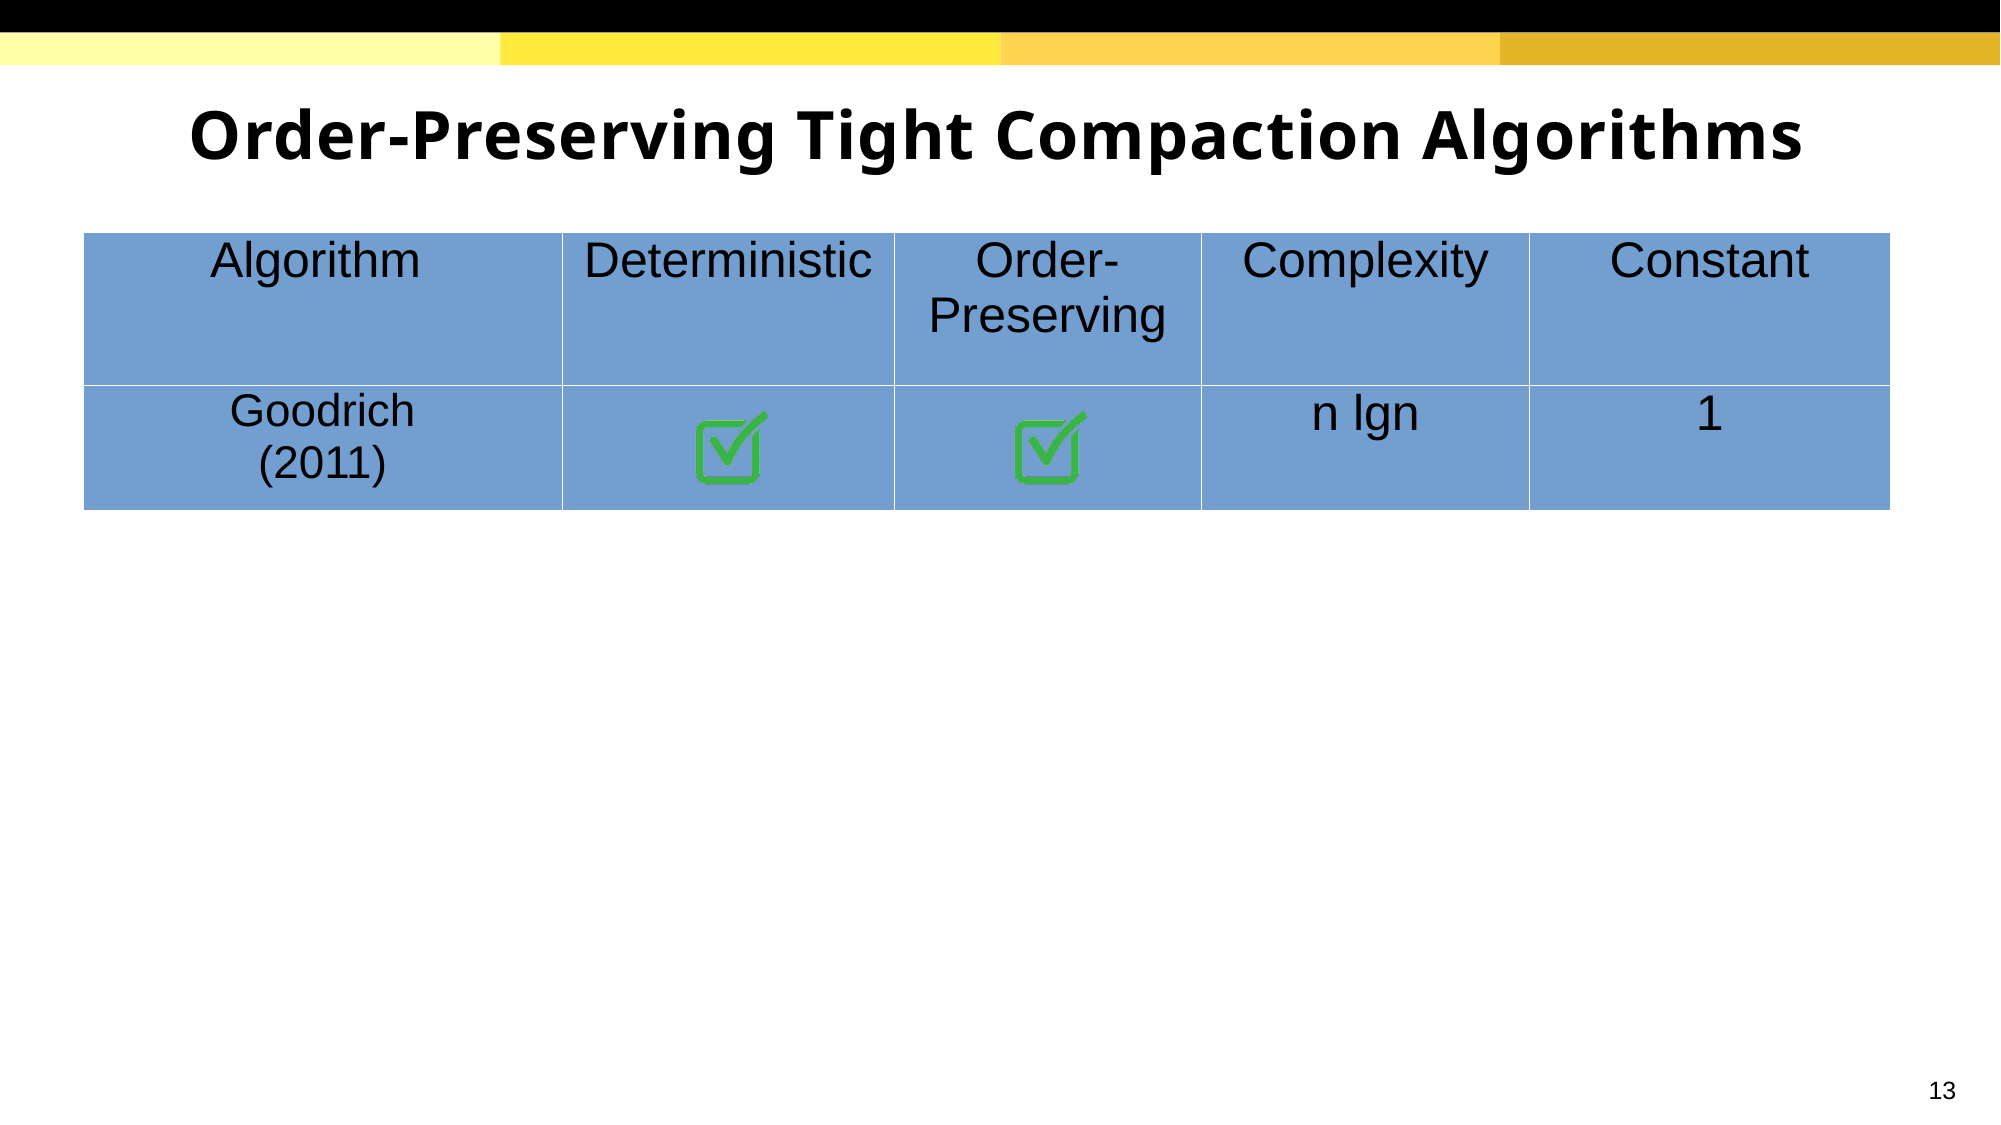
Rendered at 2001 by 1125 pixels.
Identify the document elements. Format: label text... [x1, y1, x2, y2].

table_header Algorithm [84, 233, 562, 385]
table_header Complexity [1202, 233, 1529, 385]
picture [1009, 407, 1093, 491]
table_cell [895, 386, 1201, 510]
table_header Order-Preserving [895, 233, 1201, 385]
table_header Deterministic [563, 233, 894, 385]
table_header Constant [1530, 233, 1890, 385]
table_cell 1 [1530, 386, 1890, 510]
table_cell n lgn [1202, 386, 1529, 510]
table_cell Goodrich (2011) [84, 386, 562, 510]
text_box 13 [1913, 1069, 1972, 1113]
title Order-Preserving Tight Compaction Algorithms [48, 65, 1947, 213]
picture [690, 407, 774, 491]
table_cell [563, 386, 894, 510]
